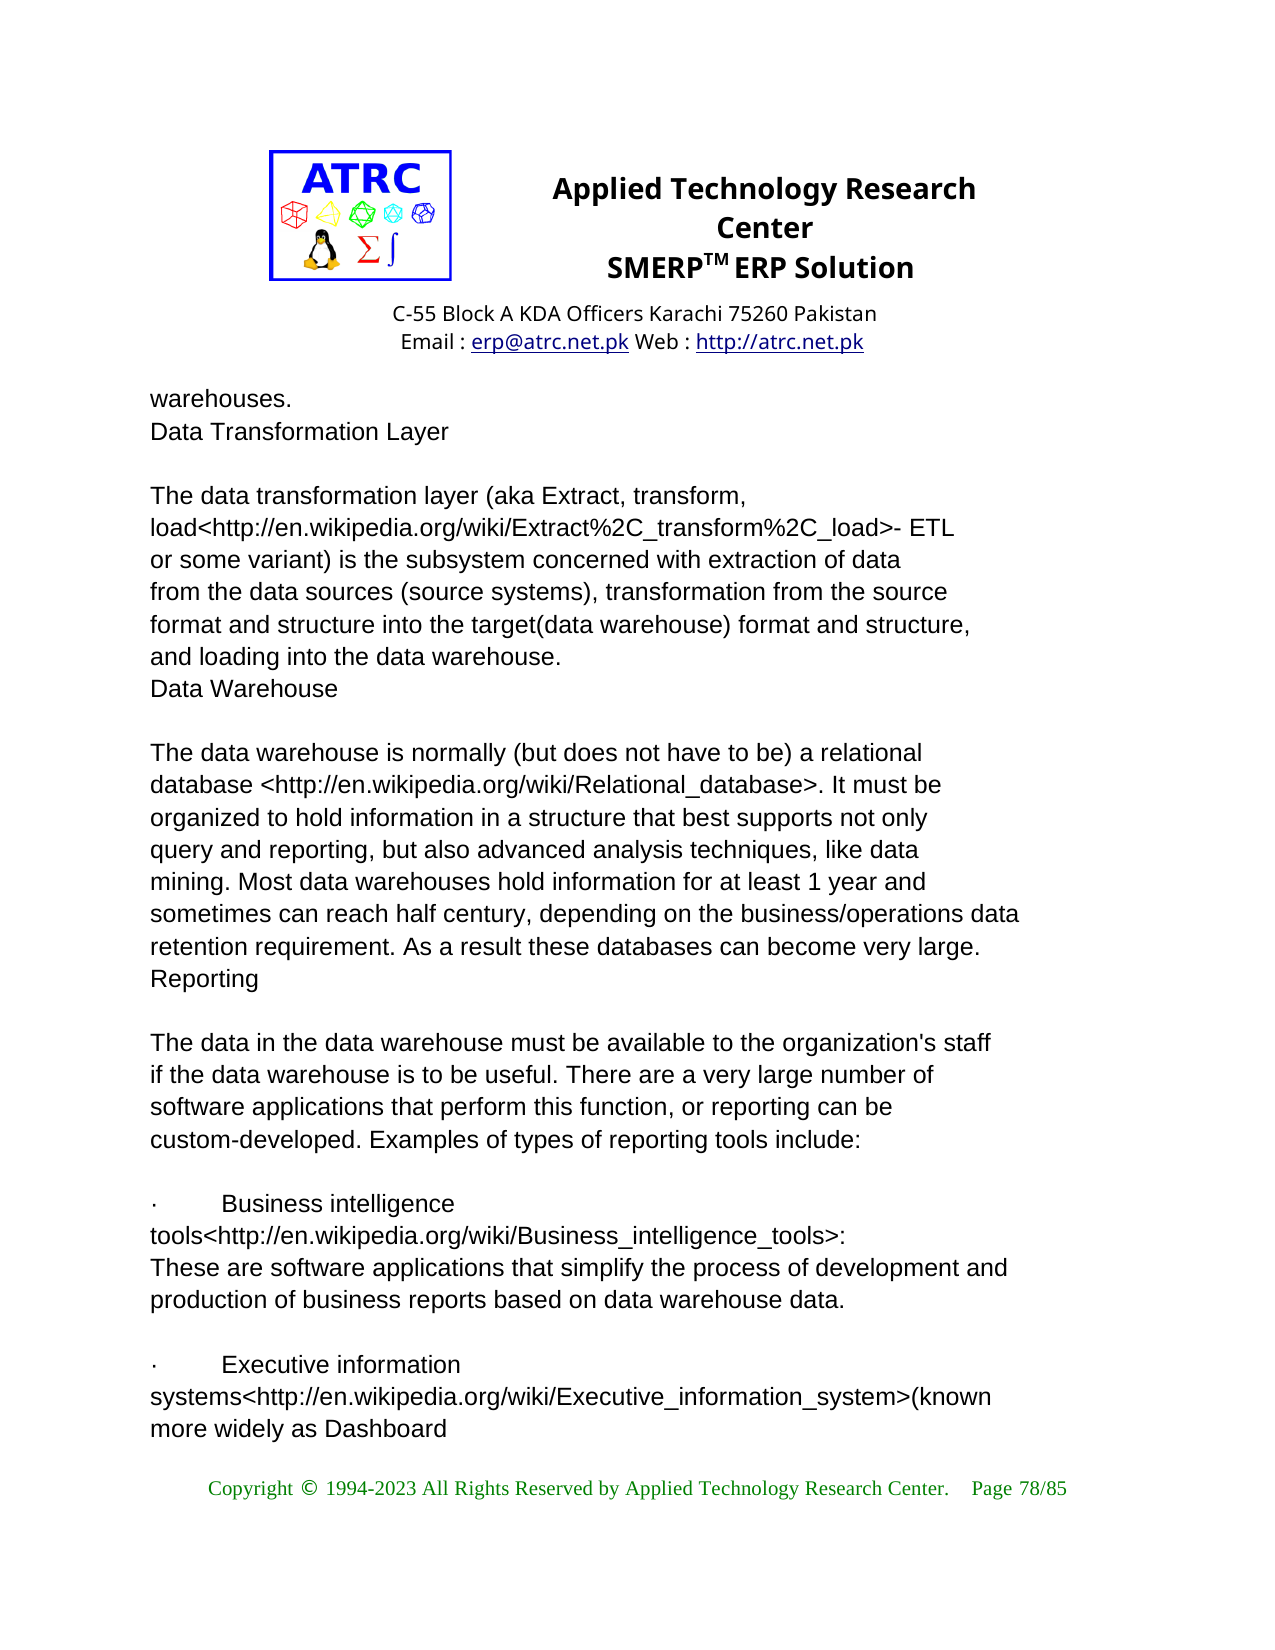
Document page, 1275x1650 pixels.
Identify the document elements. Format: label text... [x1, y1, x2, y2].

text mining. Most data warehouses hold information for at least 1 year and [150, 868, 1125, 896]
text organized to hold information in a structure that best supports not only [150, 804, 1125, 832]
text and loading into the data warehouse. [150, 643, 1125, 671]
text · Executive information [150, 1351, 1125, 1379]
text warehouses. [150, 385, 1125, 413]
text Data Warehouse [150, 675, 1125, 703]
text Data Transformation Layer [150, 417, 1125, 445]
text The data transformation layer (aka Extract, transform, [150, 482, 1125, 510]
text The data in the data warehouse must be available to the organization's staff [150, 1029, 1125, 1057]
text Reporting [150, 964, 1125, 993]
text format and structure into the target(data warehouse) format and structure, [150, 611, 1125, 638]
text more widely as Dashboard [150, 1415, 1125, 1443]
text tools<http://en.wikipedia.org/wiki/Business_intelligence_tools>: [150, 1222, 1125, 1250]
text · Business intelligence [150, 1190, 1125, 1218]
text custom-developed. Examples of types of reporting tools include: [150, 1126, 1125, 1153]
text retention requirement. As a result these databases can become very large. [150, 932, 1125, 960]
text from the data sources (source systems), transformation from the source [150, 578, 1125, 606]
text software applications that perform this function, or reporting can be [150, 1093, 1125, 1121]
picture [269, 150, 452, 281]
text The data warehouse is normally (but does not have to be) a relational [150, 739, 1125, 767]
text production of business reports based on data warehouse data. [150, 1286, 1125, 1314]
text systems<http://en.wikipedia.org/wiki/Executive_information_system>(known [150, 1383, 1125, 1411]
text sometimes can reach half century, depending on the business/operations data [150, 900, 1125, 928]
text if the data warehouse is to be useful. There are a very large number of [150, 1061, 1125, 1089]
text or some variant) is the subsystem concerned with extraction of data [150, 546, 1125, 574]
text database <http://en.wikipedia.org/wiki/Relational_database>. It must be [150, 771, 1125, 799]
text load<http://en.wikipedia.org/wiki/Extract%2C_transform%2C_load>- ETL [150, 514, 1125, 542]
text These are software applications that simplify the process of development and [150, 1254, 1125, 1282]
text query and reporting, but also advanced analysis techniques, like data [150, 836, 1125, 864]
